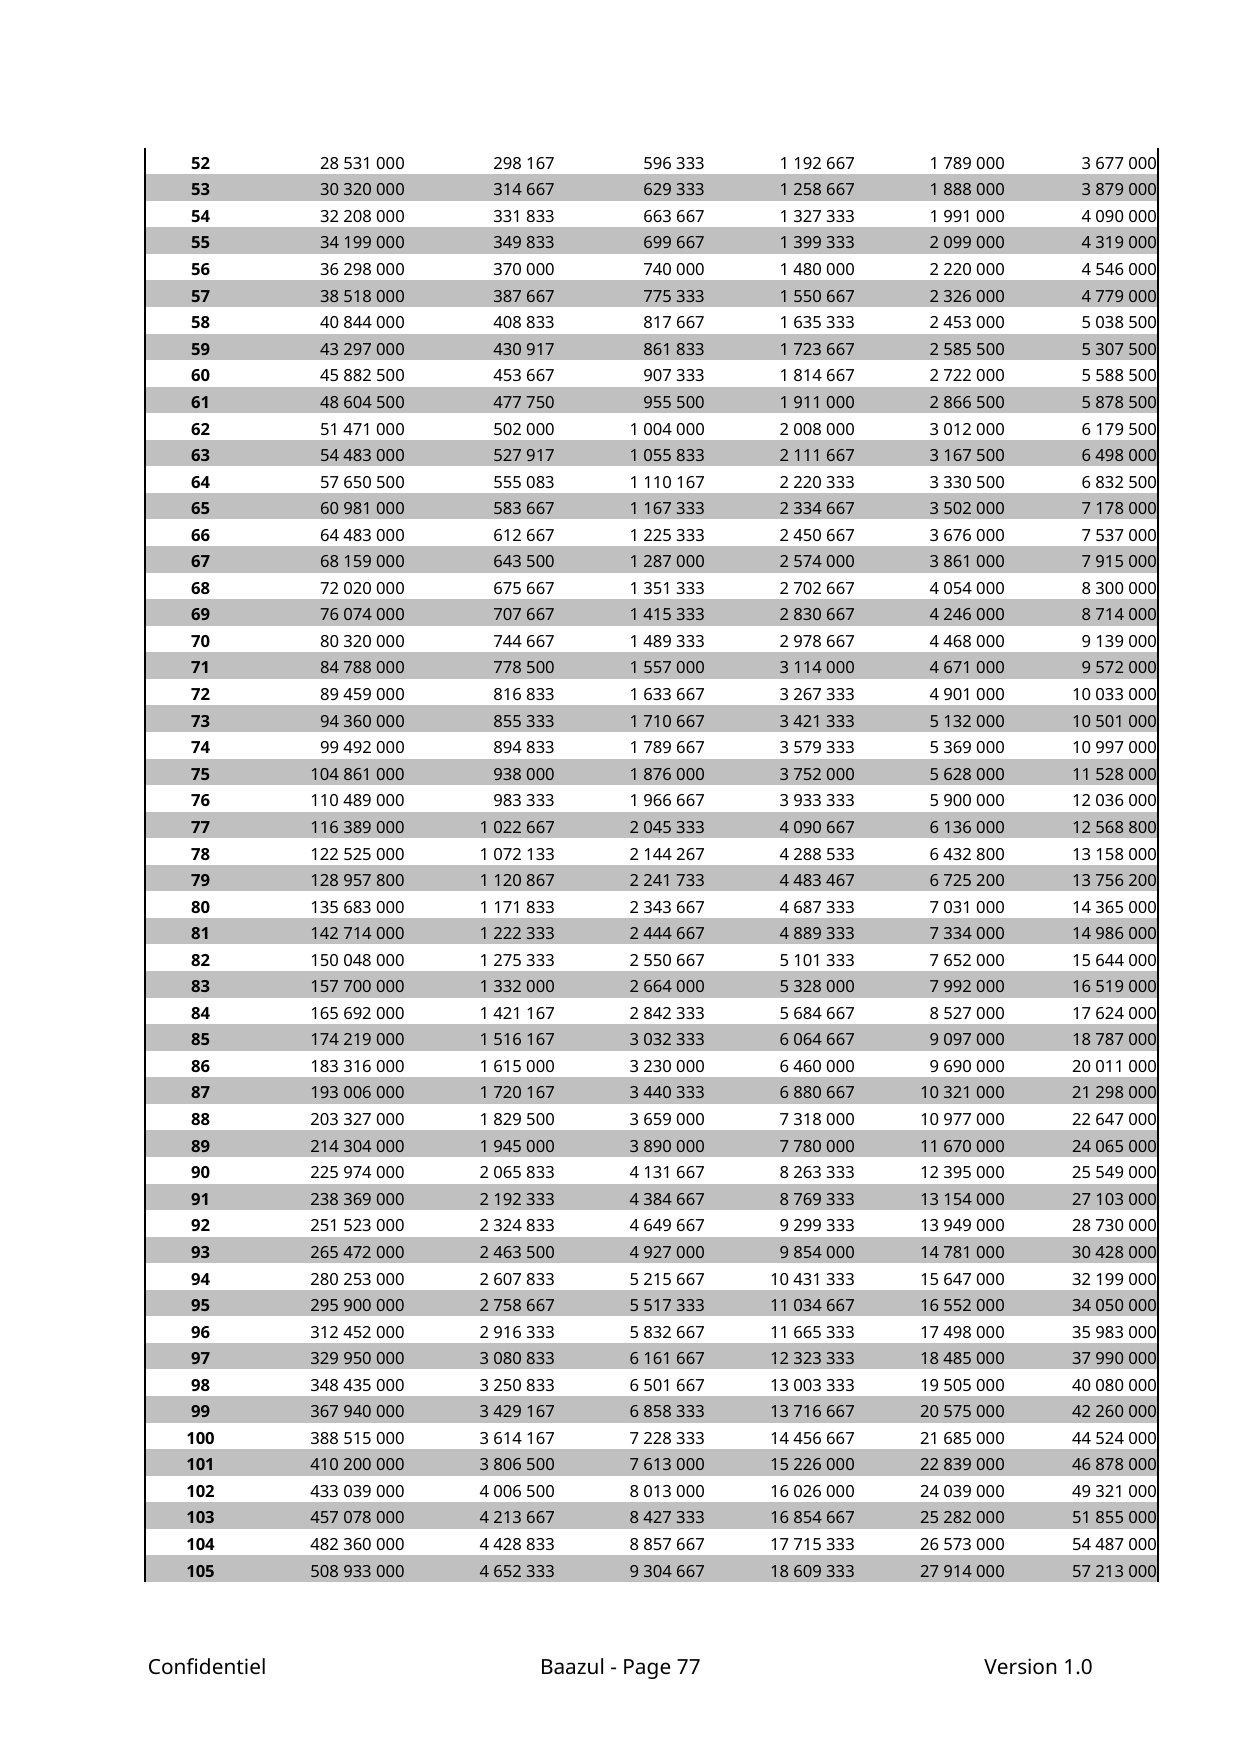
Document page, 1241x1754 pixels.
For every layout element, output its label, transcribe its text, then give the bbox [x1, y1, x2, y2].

table_cell 3 330 500 [856, 466, 1006, 493]
table_cell 5 684 667 [706, 998, 856, 1024]
table_cell 8 300 000 [1006, 573, 1157, 599]
table_cell 7 537 000 [1006, 520, 1157, 546]
table_cell 57 650 500 [255, 466, 406, 493]
table_cell 101 [146, 1449, 255, 1476]
table_cell 11 034 667 [706, 1290, 856, 1316]
table_cell 4 671 000 [856, 652, 1006, 679]
table_cell 80 [146, 891, 255, 918]
table_cell 1 415 333 [556, 599, 706, 626]
table_cell 72 [146, 679, 255, 705]
table_cell 3 890 000 [556, 1130, 706, 1157]
table_cell 100 [146, 1423, 255, 1449]
table_cell 28 730 000 [1006, 1210, 1157, 1237]
table_cell 1 327 333 [706, 201, 856, 227]
table_cell 12 323 333 [706, 1343, 856, 1369]
table_cell 1 171 833 [406, 891, 556, 918]
table_cell 13 003 333 [706, 1370, 856, 1396]
table_cell 25 549 000 [1006, 1157, 1157, 1183]
table_cell 2 550 667 [556, 945, 706, 971]
table_cell 97 [146, 1343, 255, 1369]
table_cell 67 [146, 546, 255, 573]
table_cell 861 833 [556, 334, 706, 360]
table_cell 86 [146, 1051, 255, 1077]
table_cell 744 667 [406, 626, 556, 652]
table_cell 1 055 833 [556, 440, 706, 466]
table_cell 59 [146, 334, 255, 360]
table_cell 225 974 000 [255, 1157, 406, 1183]
table_cell 348 435 000 [255, 1370, 406, 1396]
table_cell 54 487 000 [1006, 1529, 1157, 1555]
table_cell 1 225 333 [556, 520, 706, 546]
table_cell 8 769 333 [706, 1184, 856, 1210]
table_cell 78 [146, 838, 255, 865]
table_cell 329 950 000 [255, 1343, 406, 1369]
table_cell 83 [146, 971, 255, 998]
table_cell 18 609 333 [706, 1555, 856, 1582]
table_cell 298 167 [406, 148, 556, 174]
table_cell 6 064 667 [706, 1024, 856, 1051]
table_cell 2 722 000 [856, 360, 1006, 387]
table_cell 1 192 667 [706, 148, 856, 174]
table_cell 3 429 167 [406, 1396, 556, 1423]
table_cell 76 [146, 785, 255, 812]
table_cell 21 298 000 [1006, 1077, 1157, 1104]
table_cell 3 250 833 [406, 1370, 556, 1396]
table_cell 5 588 500 [1006, 360, 1157, 387]
table_cell 2 192 333 [406, 1184, 556, 1210]
table_cell 410 200 000 [255, 1449, 406, 1476]
table_cell 94 360 000 [255, 705, 406, 732]
table_cell 1 258 667 [706, 174, 856, 201]
table_cell 15 644 000 [1006, 945, 1157, 971]
table_cell 45 882 500 [255, 360, 406, 387]
table_cell 66 [146, 520, 255, 546]
table_cell 24 039 000 [856, 1476, 1006, 1502]
table_cell 5 832 667 [556, 1316, 706, 1343]
table_cell 48 604 500 [255, 387, 406, 413]
table_cell 2 607 833 [406, 1263, 556, 1290]
table_cell 13 716 667 [706, 1396, 856, 1423]
table_cell 2 241 733 [556, 865, 706, 891]
table_cell 6 432 800 [856, 838, 1006, 865]
table_cell 408 833 [406, 307, 556, 333]
table_cell 1 829 500 [406, 1104, 556, 1130]
table_cell 63 [146, 440, 255, 466]
table_cell 707 667 [406, 599, 556, 626]
table_cell 8 263 333 [706, 1157, 856, 1183]
table_cell 87 [146, 1077, 255, 1104]
table_cell 54 483 000 [255, 440, 406, 466]
table_cell 12 395 000 [856, 1157, 1006, 1183]
table_cell 99 [146, 1396, 255, 1423]
table_cell 3 032 333 [556, 1024, 706, 1051]
table_cell 1 615 000 [406, 1051, 556, 1077]
table_cell 14 456 667 [706, 1423, 856, 1449]
table_cell 907 333 [556, 360, 706, 387]
table_cell 8 714 000 [1006, 599, 1157, 626]
table_cell 72 020 000 [255, 573, 406, 599]
table_cell 38 518 000 [255, 280, 406, 307]
table_cell 1 022 667 [406, 812, 556, 838]
table_cell 4 006 500 [406, 1476, 556, 1502]
table_cell 110 489 000 [255, 785, 406, 812]
table_cell 1 222 333 [406, 918, 556, 944]
table_cell 12 036 000 [1006, 785, 1157, 812]
table_cell 983 333 [406, 785, 556, 812]
table_cell 6 725 200 [856, 865, 1006, 891]
table_cell 1 876 000 [556, 759, 706, 785]
table_cell 12 568 800 [1006, 812, 1157, 838]
table_cell 1 633 667 [556, 679, 706, 705]
table_cell 2 220 000 [856, 254, 1006, 280]
table_cell 238 369 000 [255, 1184, 406, 1210]
table_cell 1 110 167 [556, 466, 706, 493]
table_cell 4 288 533 [706, 838, 856, 865]
table_cell 36 298 000 [255, 254, 406, 280]
table_cell 1 911 000 [706, 387, 856, 413]
table_cell 42 260 000 [1006, 1396, 1157, 1423]
table_cell 3 421 333 [706, 705, 856, 732]
table_cell 13 158 000 [1006, 838, 1157, 865]
table_cell 2 830 667 [706, 599, 856, 626]
table_cell 9 139 000 [1006, 626, 1157, 652]
table_cell 4 054 000 [856, 573, 1006, 599]
table_cell 10 977 000 [856, 1104, 1006, 1130]
table_cell 128 957 800 [255, 865, 406, 891]
table_cell 79 [146, 865, 255, 891]
table_cell 2 702 667 [706, 573, 856, 599]
table_cell 7 652 000 [856, 945, 1006, 971]
table_cell 2 343 667 [556, 891, 706, 918]
table_cell 35 983 000 [1006, 1316, 1157, 1343]
table_cell 24 065 000 [1006, 1130, 1157, 1157]
table_cell 3 080 833 [406, 1343, 556, 1369]
table_cell 16 854 667 [706, 1502, 856, 1529]
table_cell 122 525 000 [255, 838, 406, 865]
table_cell 5 628 000 [856, 759, 1006, 785]
table_cell 2 008 000 [706, 413, 856, 440]
table_cell 1 789 000 [856, 148, 1006, 174]
table_cell 4 546 000 [1006, 254, 1157, 280]
table_cell 4 649 667 [556, 1210, 706, 1237]
table_cell 699 667 [556, 227, 706, 254]
table_cell 4 779 000 [1006, 280, 1157, 307]
table_cell 3 861 000 [856, 546, 1006, 573]
table_cell 6 498 000 [1006, 440, 1157, 466]
table_cell 89 [146, 1130, 255, 1157]
table_cell 1 966 667 [556, 785, 706, 812]
table_cell 508 933 000 [255, 1555, 406, 1582]
table_cell 1 120 867 [406, 865, 556, 891]
table_cell 150 048 000 [255, 945, 406, 971]
table_cell 15 226 000 [706, 1449, 856, 1476]
table_cell 17 624 000 [1006, 998, 1157, 1024]
table_cell 817 667 [556, 307, 706, 333]
table_cell 3 012 000 [856, 413, 1006, 440]
table_cell 5 038 500 [1006, 307, 1157, 333]
table_cell 10 431 333 [706, 1263, 856, 1290]
table_cell 8 013 000 [556, 1476, 706, 1502]
table_cell 6 161 667 [556, 1343, 706, 1369]
table_cell 2 220 333 [706, 466, 856, 493]
table_cell 477 750 [406, 387, 556, 413]
table_cell 349 833 [406, 227, 556, 254]
table_cell 1 489 333 [556, 626, 706, 652]
table_cell 740 000 [556, 254, 706, 280]
table_cell 18 787 000 [1006, 1024, 1157, 1051]
table_cell 64 483 000 [255, 520, 406, 546]
table_cell 433 039 000 [255, 1476, 406, 1502]
table_cell 1 635 333 [706, 307, 856, 333]
table_cell 5 328 000 [706, 971, 856, 998]
table_cell 6 460 000 [706, 1051, 856, 1077]
table_cell 22 839 000 [856, 1449, 1006, 1476]
table_cell 265 472 000 [255, 1237, 406, 1263]
table_cell 3 440 333 [556, 1077, 706, 1104]
table_cell 75 [146, 759, 255, 785]
table_cell 5 900 000 [856, 785, 1006, 812]
table_cell 51 855 000 [1006, 1502, 1157, 1529]
table_cell 663 667 [556, 201, 706, 227]
table_cell 10 997 000 [1006, 732, 1157, 758]
table_cell 3 752 000 [706, 759, 856, 785]
table_cell 7 992 000 [856, 971, 1006, 998]
table_cell 4 090 000 [1006, 201, 1157, 227]
table_cell 60 981 000 [255, 493, 406, 519]
table_cell 57 213 000 [1006, 1555, 1157, 1582]
table_cell 6 136 000 [856, 812, 1006, 838]
table_cell 816 833 [406, 679, 556, 705]
table_cell 5 517 333 [556, 1290, 706, 1316]
table_cell 1 399 333 [706, 227, 856, 254]
table_cell 1 720 167 [406, 1077, 556, 1104]
table_cell 4 468 000 [856, 626, 1006, 652]
table_cell 99 492 000 [255, 732, 406, 758]
table_cell 4 246 000 [856, 599, 1006, 626]
table_cell 629 333 [556, 174, 706, 201]
table_cell 13 949 000 [856, 1210, 1006, 1237]
table_cell 778 500 [406, 652, 556, 679]
table_cell 457 078 000 [255, 1502, 406, 1529]
table_cell 453 667 [406, 360, 556, 387]
table_cell 57 [146, 280, 255, 307]
table_cell 370 000 [406, 254, 556, 280]
table_cell 11 665 333 [706, 1316, 856, 1343]
table_cell 7 031 000 [856, 891, 1006, 918]
table_cell 3 806 500 [406, 1449, 556, 1476]
table_cell 2 866 500 [856, 387, 1006, 413]
table_cell 9 690 000 [856, 1051, 1006, 1077]
table_cell 1 888 000 [856, 174, 1006, 201]
table_cell 5 132 000 [856, 705, 1006, 732]
table_cell 775 333 [556, 280, 706, 307]
table_cell 2 585 500 [856, 334, 1006, 360]
table_cell 17 498 000 [856, 1316, 1006, 1343]
table_cell 2 045 333 [556, 812, 706, 838]
table_cell 20 011 000 [1006, 1051, 1157, 1077]
table_cell 27 103 000 [1006, 1184, 1157, 1210]
table_cell 583 667 [406, 493, 556, 519]
table_cell 1 275 333 [406, 945, 556, 971]
table_cell 34 050 000 [1006, 1290, 1157, 1316]
table_cell 6 501 667 [556, 1370, 706, 1396]
table_cell 6 880 667 [706, 1077, 856, 1104]
table_cell 84 788 000 [255, 652, 406, 679]
table_cell 5 101 333 [706, 945, 856, 971]
table_cell 54 [146, 201, 255, 227]
table_cell 142 714 000 [255, 918, 406, 944]
table_cell 482 360 000 [255, 1529, 406, 1555]
table_cell 4 319 000 [1006, 227, 1157, 254]
table_cell 81 [146, 918, 255, 944]
table_cell 430 917 [406, 334, 556, 360]
table_cell 9 572 000 [1006, 652, 1157, 679]
table_cell 1 516 167 [406, 1024, 556, 1051]
table_cell 1 814 667 [706, 360, 856, 387]
table_cell 5 369 000 [856, 732, 1006, 758]
table_cell 69 [146, 599, 255, 626]
table_cell 10 501 000 [1006, 705, 1157, 732]
table_cell 16 026 000 [706, 1476, 856, 1502]
table_cell 51 471 000 [255, 413, 406, 440]
table_cell 331 833 [406, 201, 556, 227]
table_cell 312 452 000 [255, 1316, 406, 1343]
table_cell 7 334 000 [856, 918, 1006, 944]
table_cell 90 [146, 1157, 255, 1183]
table_cell 9 854 000 [706, 1237, 856, 1263]
table_cell 3 502 000 [856, 493, 1006, 519]
table_cell 7 780 000 [706, 1130, 856, 1157]
table_cell 62 [146, 413, 255, 440]
table_cell 1 167 333 [556, 493, 706, 519]
table_cell 314 667 [406, 174, 556, 201]
table_cell 1 789 667 [556, 732, 706, 758]
table_cell 643 500 [406, 546, 556, 573]
table_cell 84 [146, 998, 255, 1024]
table_cell 367 940 000 [255, 1396, 406, 1423]
table_cell 4 213 667 [406, 1502, 556, 1529]
table_cell 65 [146, 493, 255, 519]
table_cell 3 677 000 [1006, 148, 1157, 174]
table_cell 68 [146, 573, 255, 599]
table_cell 92 [146, 1210, 255, 1237]
table_cell 938 000 [406, 759, 556, 785]
table_cell 27 914 000 [856, 1555, 1006, 1582]
table_cell 19 505 000 [856, 1370, 1006, 1396]
table_cell 1 991 000 [856, 201, 1006, 227]
table_cell 2 574 000 [706, 546, 856, 573]
table_cell 2 463 500 [406, 1237, 556, 1263]
table_cell 76 074 000 [255, 599, 406, 626]
table_cell 32 199 000 [1006, 1263, 1157, 1290]
table_cell 80 320 000 [255, 626, 406, 652]
table_cell 37 990 000 [1006, 1343, 1157, 1369]
table_cell 46 878 000 [1006, 1449, 1157, 1476]
table_cell 73 [146, 705, 255, 732]
table_cell 85 [146, 1024, 255, 1051]
table_cell 6 179 500 [1006, 413, 1157, 440]
table_cell 2 978 667 [706, 626, 856, 652]
table_cell 280 253 000 [255, 1263, 406, 1290]
table_cell 4 652 333 [406, 1555, 556, 1582]
table_cell 43 297 000 [255, 334, 406, 360]
table_cell 2 664 000 [556, 971, 706, 998]
table_cell 10 033 000 [1006, 679, 1157, 705]
table_cell 9 304 667 [556, 1555, 706, 1582]
table_cell 2 144 267 [556, 838, 706, 865]
table_cell 1 332 000 [406, 971, 556, 998]
table_cell 96 [146, 1316, 255, 1343]
table_cell 28 531 000 [255, 148, 406, 174]
table_cell 7 228 333 [556, 1423, 706, 1449]
table_cell 3 114 000 [706, 652, 856, 679]
table_cell 7 178 000 [1006, 493, 1157, 519]
table_cell 3 676 000 [856, 520, 1006, 546]
table_cell 612 667 [406, 520, 556, 546]
table_cell 61 [146, 387, 255, 413]
table_cell 21 685 000 [856, 1423, 1006, 1449]
table_cell 116 389 000 [255, 812, 406, 838]
table_cell 105 [146, 1555, 255, 1582]
table_cell 7 613 000 [556, 1449, 706, 1476]
table_cell 18 485 000 [856, 1343, 1006, 1369]
table_cell 3 579 333 [706, 732, 856, 758]
table_cell 16 519 000 [1006, 971, 1157, 998]
table_cell 3 933 333 [706, 785, 856, 812]
table_cell 30 428 000 [1006, 1237, 1157, 1263]
table_cell 1 710 667 [556, 705, 706, 732]
table_cell 70 [146, 626, 255, 652]
table_cell 1 004 000 [556, 413, 706, 440]
table_cell 3 879 000 [1006, 174, 1157, 201]
table_cell 203 327 000 [255, 1104, 406, 1130]
table_cell 82 [146, 945, 255, 971]
table_cell 1 945 000 [406, 1130, 556, 1157]
table_cell 58 [146, 307, 255, 333]
table_cell 3 167 500 [856, 440, 1006, 466]
table_cell 32 208 000 [255, 201, 406, 227]
table_cell 98 [146, 1370, 255, 1396]
table_cell 4 428 833 [406, 1529, 556, 1555]
table_cell 40 080 000 [1006, 1370, 1157, 1396]
table_cell 53 [146, 174, 255, 201]
table_cell 4 384 667 [556, 1184, 706, 1210]
table_cell 4 889 333 [706, 918, 856, 944]
table_cell 68 159 000 [255, 546, 406, 573]
table_cell 30 320 000 [255, 174, 406, 201]
table_cell 52 [146, 148, 255, 174]
table_cell 955 500 [556, 387, 706, 413]
table_cell 13 756 200 [1006, 865, 1157, 891]
table_cell 183 316 000 [255, 1051, 406, 1077]
table_cell 16 552 000 [856, 1290, 1006, 1316]
table_cell 2 065 833 [406, 1157, 556, 1183]
table_cell 7 915 000 [1006, 546, 1157, 573]
table_cell 22 647 000 [1006, 1104, 1157, 1130]
table_cell 14 986 000 [1006, 918, 1157, 944]
table_cell 251 523 000 [255, 1210, 406, 1237]
table_cell 93 [146, 1237, 255, 1263]
table_cell 193 006 000 [255, 1077, 406, 1104]
table_cell 104 861 000 [255, 759, 406, 785]
table_cell 4 901 000 [856, 679, 1006, 705]
table_cell 1 287 000 [556, 546, 706, 573]
table_cell 95 [146, 1290, 255, 1316]
table_cell 3 267 333 [706, 679, 856, 705]
table_cell 55 [146, 227, 255, 254]
table_cell 1 557 000 [556, 652, 706, 679]
table_cell 135 683 000 [255, 891, 406, 918]
table_cell 104 [146, 1529, 255, 1555]
table_cell 555 083 [406, 466, 556, 493]
table_cell 77 [146, 812, 255, 838]
table_cell 14 365 000 [1006, 891, 1157, 918]
table_cell 5 215 667 [556, 1263, 706, 1290]
table_cell 2 324 833 [406, 1210, 556, 1237]
table_cell 8 857 667 [556, 1529, 706, 1555]
table_cell 1 072 133 [406, 838, 556, 865]
table_cell 6 858 333 [556, 1396, 706, 1423]
table_cell 3 659 000 [556, 1104, 706, 1130]
table_cell 4 927 000 [556, 1237, 706, 1263]
table_cell 174 219 000 [255, 1024, 406, 1051]
table_cell 7 318 000 [706, 1104, 856, 1130]
table_cell 2 099 000 [856, 227, 1006, 254]
table_cell 34 199 000 [255, 227, 406, 254]
table_cell 11 528 000 [1006, 759, 1157, 785]
table_cell 88 [146, 1104, 255, 1130]
table_cell 56 [146, 254, 255, 280]
table_cell 855 333 [406, 705, 556, 732]
table_cell 91 [146, 1184, 255, 1210]
table_cell 675 667 [406, 573, 556, 599]
table_cell 60 [146, 360, 255, 387]
table_cell 387 667 [406, 280, 556, 307]
table_cell 1 421 167 [406, 998, 556, 1024]
table_cell 13 154 000 [856, 1184, 1006, 1210]
table_cell 14 781 000 [856, 1237, 1006, 1263]
table_cell 527 917 [406, 440, 556, 466]
table_cell 25 282 000 [856, 1502, 1006, 1529]
table_cell 2 842 333 [556, 998, 706, 1024]
table_cell 103 [146, 1502, 255, 1529]
table_cell 214 304 000 [255, 1130, 406, 1157]
table_cell 3 614 167 [406, 1423, 556, 1449]
table_cell 10 321 000 [856, 1077, 1006, 1104]
table_cell 5 307 500 [1006, 334, 1157, 360]
table_cell 3 230 000 [556, 1051, 706, 1077]
table_cell 8 427 333 [556, 1502, 706, 1529]
table_cell 1 550 667 [706, 280, 856, 307]
table_cell 17 715 333 [706, 1529, 856, 1555]
table_cell 165 692 000 [255, 998, 406, 1024]
table_cell 596 333 [556, 148, 706, 174]
table_cell 89 459 000 [255, 679, 406, 705]
table_cell 894 833 [406, 732, 556, 758]
table_cell 26 573 000 [856, 1529, 1006, 1555]
table_cell 2 450 667 [706, 520, 856, 546]
table_cell 1 723 667 [706, 334, 856, 360]
table_cell 15 647 000 [856, 1263, 1006, 1290]
table_cell 49 321 000 [1006, 1476, 1157, 1502]
table_cell 9 299 333 [706, 1210, 856, 1237]
table_cell 1 480 000 [706, 254, 856, 280]
table_cell 2 326 000 [856, 280, 1006, 307]
table_cell 4 131 667 [556, 1157, 706, 1183]
table_cell 2 334 667 [706, 493, 856, 519]
table_cell 2 444 667 [556, 918, 706, 944]
table_cell 2 453 000 [856, 307, 1006, 333]
table_cell 102 [146, 1476, 255, 1502]
table_cell 94 [146, 1263, 255, 1290]
table_cell 8 527 000 [856, 998, 1006, 1024]
table_cell 157 700 000 [255, 971, 406, 998]
table_cell 64 [146, 466, 255, 493]
table_cell 388 515 000 [255, 1423, 406, 1449]
table_cell 9 097 000 [856, 1024, 1006, 1051]
table_cell 4 090 667 [706, 812, 856, 838]
table_cell 502 000 [406, 413, 556, 440]
table_cell 2 111 667 [706, 440, 856, 466]
table_cell 2 916 333 [406, 1316, 556, 1343]
table_cell 44 524 000 [1006, 1423, 1157, 1449]
table_cell 40 844 000 [255, 307, 406, 333]
table_cell 5 878 500 [1006, 387, 1157, 413]
table_cell 11 670 000 [856, 1130, 1006, 1157]
table_cell 4 687 333 [706, 891, 856, 918]
table_cell 71 [146, 652, 255, 679]
table_cell 2 758 667 [406, 1290, 556, 1316]
table_cell 4 483 467 [706, 865, 856, 891]
table_cell 20 575 000 [856, 1396, 1006, 1423]
table_cell 295 900 000 [255, 1290, 406, 1316]
table_cell 74 [146, 732, 255, 758]
table_cell 6 832 500 [1006, 466, 1157, 493]
table_cell 1 351 333 [556, 573, 706, 599]
